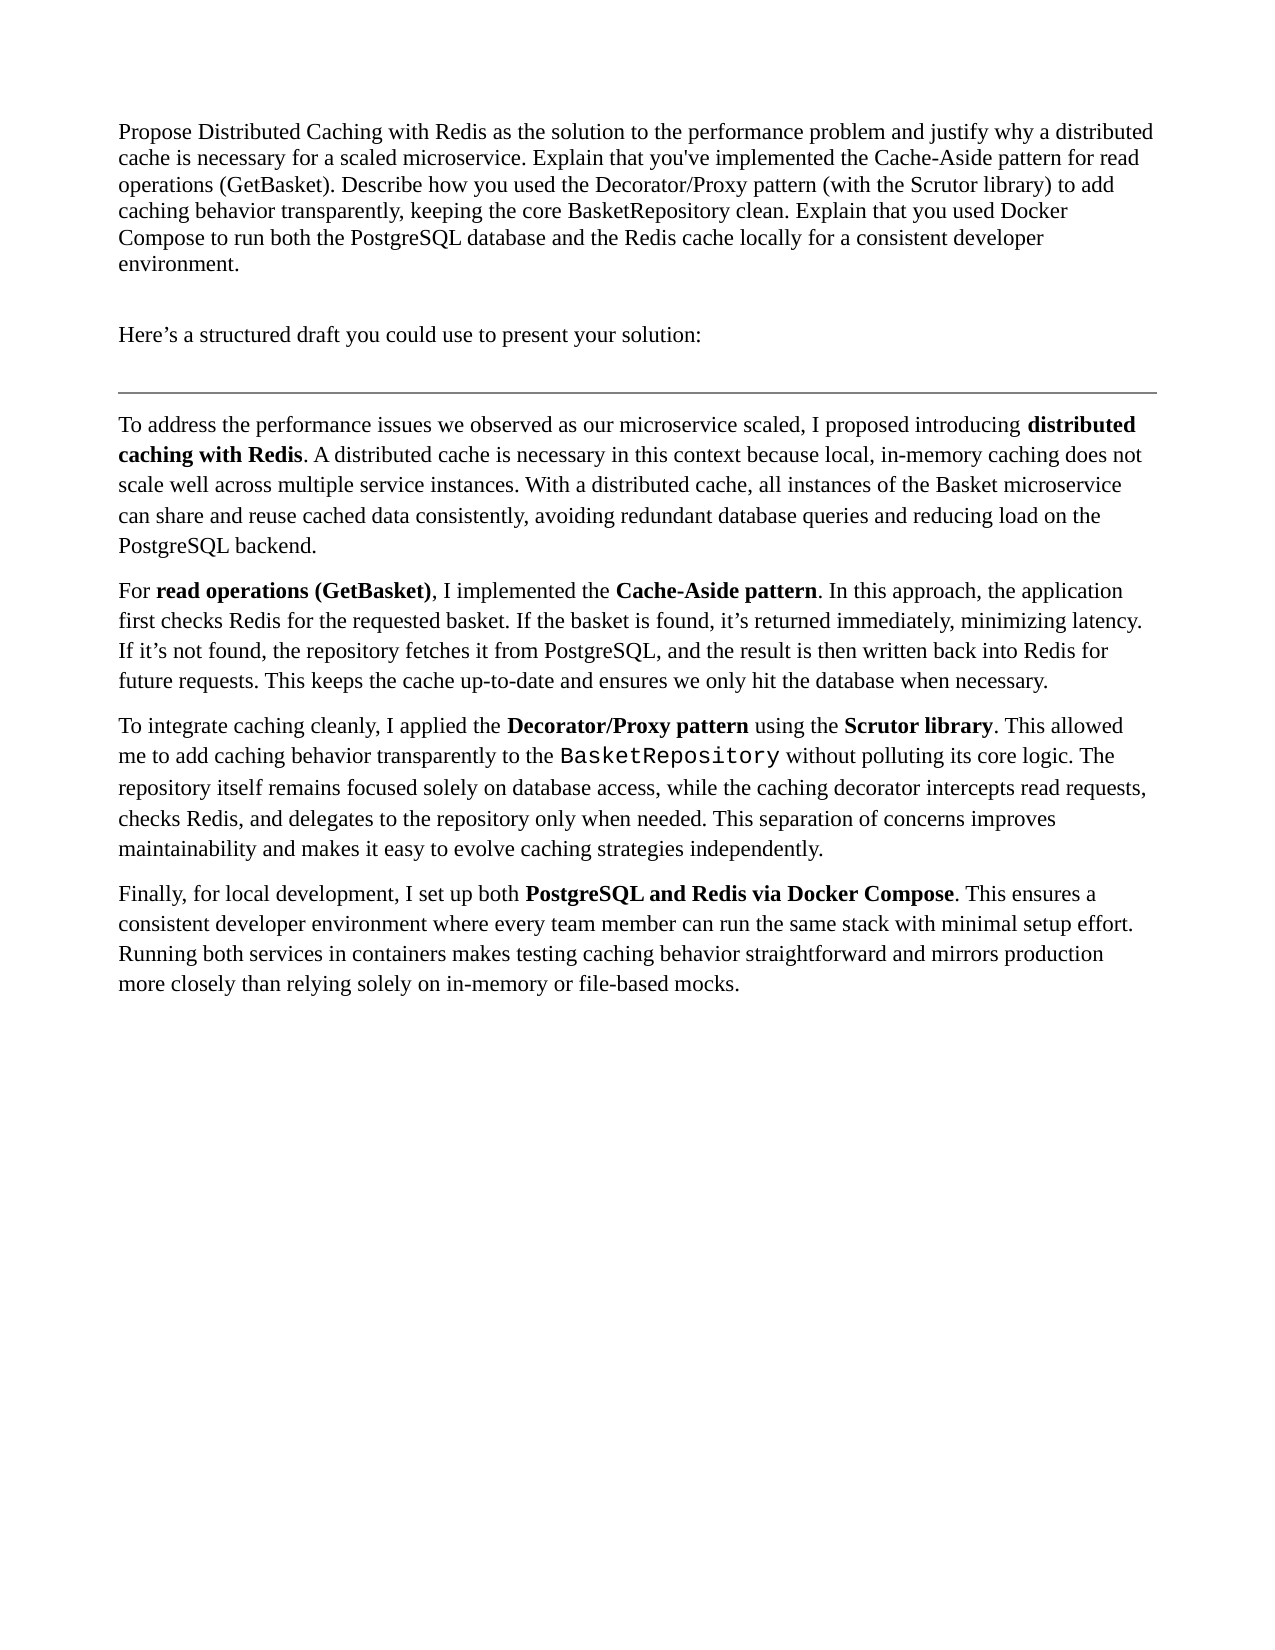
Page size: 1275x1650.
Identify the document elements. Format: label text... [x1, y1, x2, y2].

text Here’s a structured draft you could use to present your solution: [118, 321, 1157, 347]
text Finally, for local development, I set up both PostgreSQL and Redis via Docker Compose. This ensures a consistent developer environment where every team member can run the same stack with minimal setup effort. Running both services in containers makes testing caching behavior straightforward and mirrors production more closely than relying solely on in-memory or file-based mocks. [118, 879, 1157, 997]
text For read operations (GetBasket), I implemented the Cache-Aside pattern. In this approach, the application first checks Redis for the requested basket. If the basket is found, it’s returned immediately, minimizing latency. If it’s not found, the repository fetches it from PostgreSQL, and the result is then written back into Redis for future requests. This keeps the cache up-to-date and ensures we only hit the database when necessary. [118, 577, 1157, 694]
text To integrate caching cleanly, I applied the Decorator/Proxy pattern using the Scrutor library. This allowed me to add caching behavior transparently to the BasketRepository without polluting its core logic. The repository itself remains focused solely on database access, while the caching decorator intercepts read requests, checks Redis, and delegates to the repository only when needed. This separation of concerns improves maintainability and makes it easy to evolve caching strategies independently. [118, 712, 1157, 861]
text Propose Distributed Caching with Redis as the solution to the performance problem and justify why a distributed cache is necessary for a scaled microservice. Explain that you've implemented the Cache-Aside pattern for read operations (GetBasket). Describe how you used the Decorator/Proxy pattern (with the Scrutor library) to add caching behavior transparently, keeping the core BasketRepository clean. Explain that you used Docker Compose to run both the PostgreSQL database and the Redis cache locally for a consistent developer environment. [118, 118, 1157, 276]
text To address the performance issues we observed as our microservice scaled, I proposed introducing distributed caching with Redis. A distributed cache is necessary in this context because local, in-memory caching does not scale well across multiple service instances. With a distributed cache, all instances of the Basket microservice can share and reuse cached data consistently, avoiding redundant database queries and reducing load on the PostgreSQL backend. [118, 411, 1157, 558]
